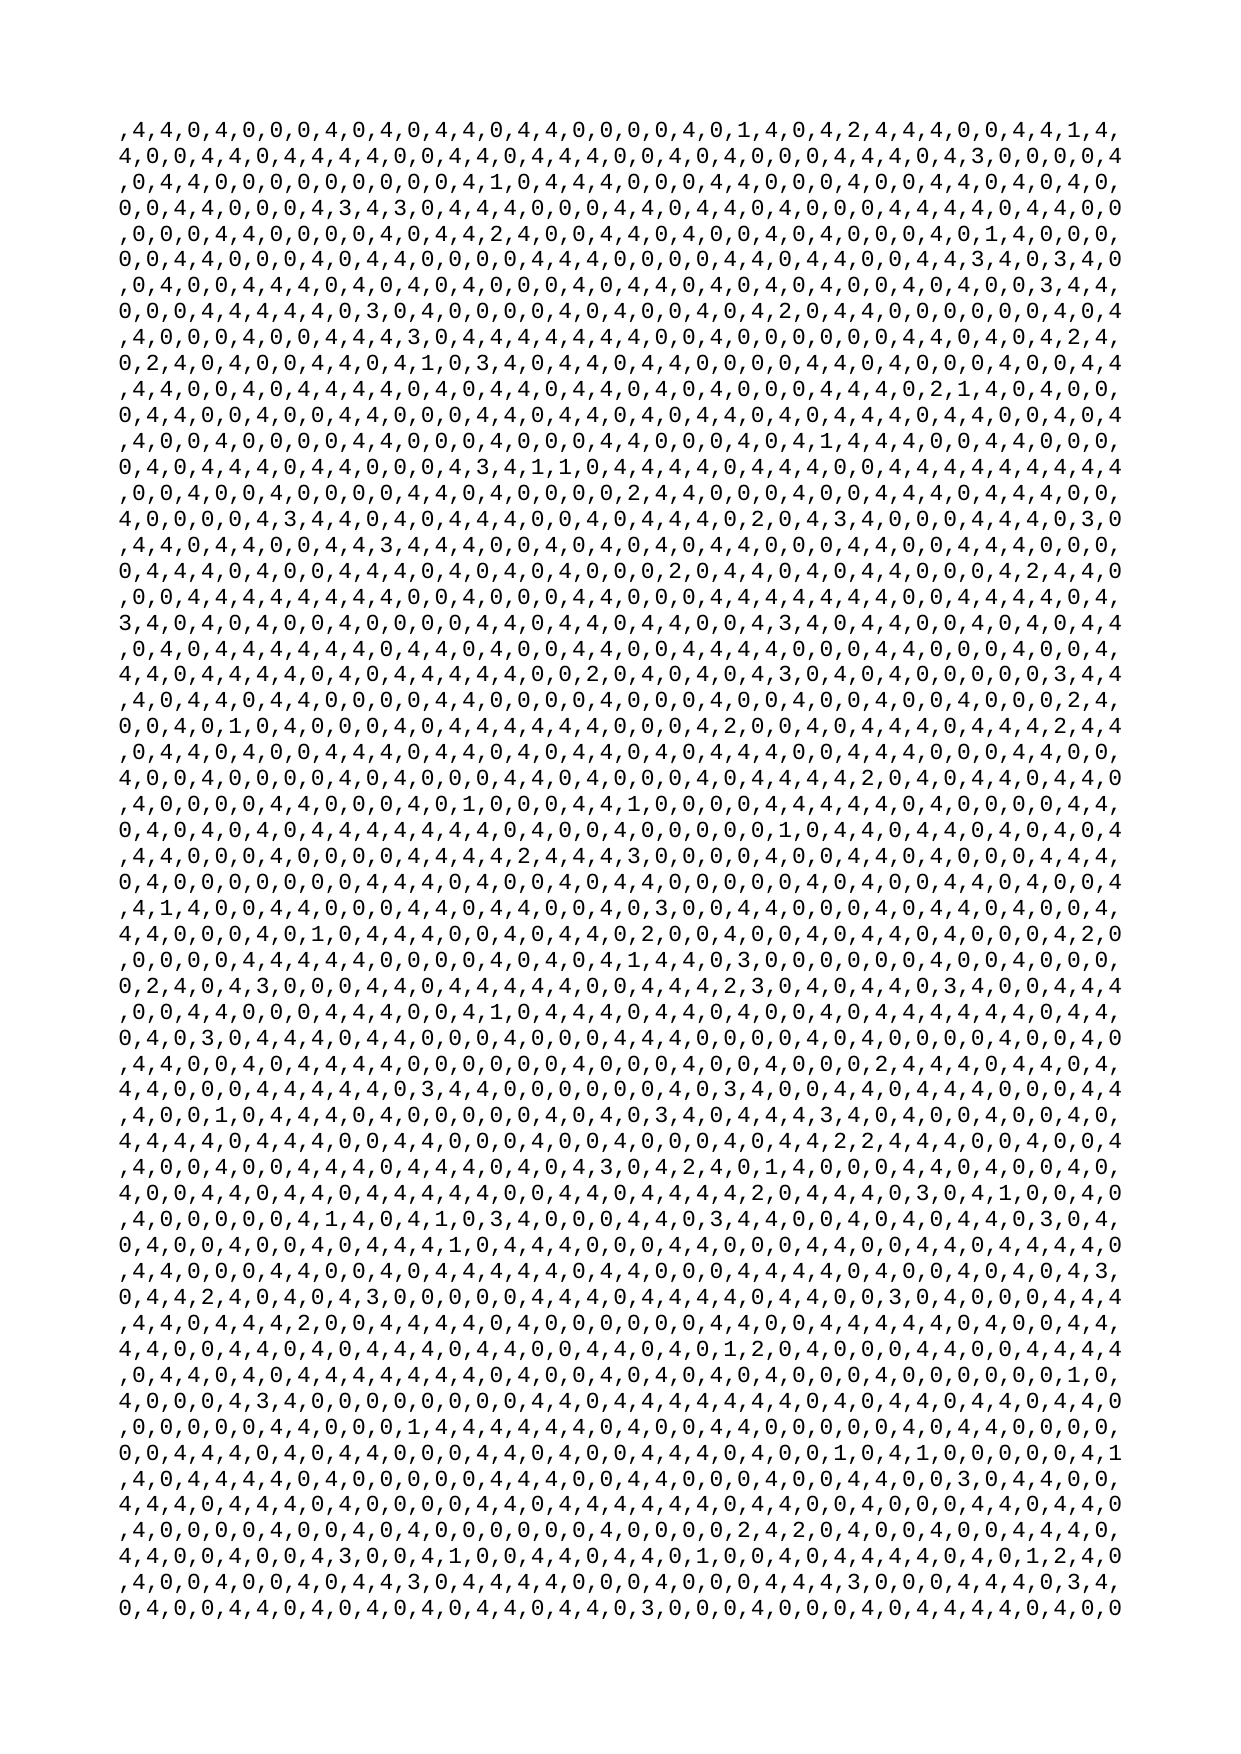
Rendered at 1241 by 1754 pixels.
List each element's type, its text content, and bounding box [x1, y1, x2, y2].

text ,4,4,0,4,0,0,0,4,0,4,0,4,4,0,4,4,0,0,0,0,4,0,1,4,0,4,2,4,4,4,0,0,4,4,1,4,4,0,0,4,4,0,4,4,4,4,0,0,4,4,0,4,4,4,0,0,4,0,4,0,0,0,4,4,4,0,4,3,0,0,0,0,4,0,4,4,0,0,0,0,0,0,0,0,0,4,1,0,4,4,4,0,0,0,4,4,0,0,0,4,0,0,4,4,0,4,0,4,0,0,0,4,4,0,0,0,4,3,4,3,0,4,4,4,0,0,0,4,4,0,4,4,0,4,0,0,0,4,4,4,4,0,4,4,0,0,0,0,0,4,4,0,0,0,0,4,0,4,4,2,4,0,0,4,4,0,4,0,0,4,0,4,0,0,0,4,0,1,4,0,0,0,0,0,4,4,0,0,0,4,0,4,4,0,0,0,0,4,4,4,0,0,0,0,4,4,0,4,4,0,0,4,4,3,4,0,3,4,0,0,4,0,0,4,4,4,0,4,0,4,0,4,0,0,0,4,0,4,4,0,4,0,4,0,4,0,0,4,0,4,0,0,3,4,4,0,0,0,4,4,4,4,4,0,3,0,4,0,0,0,0,4,0,4,0,0,4,0,4,2,0,4,4,0,0,0,0,0,0,4,0,4,4,0,0,0,4,0,0,4,4,4,3,0,4,4,4,4,4,4,4,0,0,4,0,0,0,0,0,0,4,4,0,4,0,4,2,4,0,2,4,0,4,0,0,4,4,0,4,1,0,3,4,0,4,4,0,4,4,0,0,0,0,4,4,0,4,0,0,0,4,0,0,4,4,4,4,0,0,4,0,4,4,4,4,0,4,0,4,4,0,4,4,0,4,0,4,0,0,0,4,4,4,0,2,1,4,0,4,0,0,0,4,4,0,0,4,0,0,4,4,0,0,0,4,4,0,4,4,0,4,0,4,4,0,4,0,4,4,4,0,4,4,0,0,4,0,4,4,0,0,4,0,0,0,0,4,4,0,0,0,4,0,0,0,4,4,0,0,0,4,0,4,1,4,4,4,0,0,4,4,0,0,0,0,4,0,4,4,4,0,4,4,0,0,0,4,3,4,1,1,0,4,4,4,4,0,4,4,4,0,0,4,4,4,4,4,4,4,4,4,0,0,4,0,0,4,0,0,0,0,4,4,0,4,0,0,0,0,2,4,4,0,0,0,4,0,0,4,4,4,0,4,4,4,0,0,4,0,0,0,0,4,3,4,4,0,4,0,4,4,4,0,0,4,0,4,4,4,0,2,0,4,3,4,0,0,0,4,4,4,0,3,0,4,4,0,4,4,0,0,4,4,3,4,4,4,0,0,4,0,4,0,4,0,4,4,0,0,0,4,4,0,0,4,4,4,0,0,0,0,4,4,4,0,4,0,0,4,4,4,0,4,0,4,0,4,0,0,0,2,0,4,4,0,4,0,4,4,0,0,0,4,2,4,4,0,0,0,4,4,4,4,4,4,4,4,0,0,4,0,0,0,4,4,0,0,0,4,4,4,4,4,4,4,0,0,4,4,4,4,0,4,3,4,0,4,0,4,0,0,4,0,0,0,0,4,4,0,4,4,0,4,4,0,0,4,3,4,0,4,4,0,0,4,0,4,0,4,4,0,4,0,4,4,4,4,4,4,0,4,4,0,4,0,0,4,4,0,0,4,4,4,4,0,0,0,4,4,0,0,0,4,0,0,4,4,4,0,4,4,4,4,0,4,0,4,4,4,4,4,0,0,2,0,4,0,4,0,4,3,0,4,0,4,0,0,0,0,0,3,4,4,4,0,4,4,0,4,4,0,0,0,0,4,4,0,0,0,0,4,0,0,0,4,0,0,4,0,0,4,0,0,4,0,0,0,2,4,0,0,4,0,1,0,4,0,0,0,4,0,4,4,4,4,4,4,0,0,0,4,2,0,0,4,0,4,4,4,0,4,4,4,2,4,4,0,4,4,0,4,0,0,4,4,4,0,4,4,0,4,0,4,4,0,4,0,4,4,4,0,0,4,4,4,0,0,0,4,4,0,0,4,0,0,4,0,0,0,0,4,0,4,0,0,0,4,4,0,4,0,0,0,4,0,4,4,4,4,2,0,4,0,4,4,0,4,4,0,4,0,0,0,0,4,4,0,0,0,4,0,1,0,0,0,4,4,1,0,0,0,0,4,4,4,4,4,0,4,0,0,0,0,4,4,0,4,0,4,0,4,0,4,4,4,4,4,4,4,0,4,0,0,4,0,0,0,0,0,1,0,4,4,0,4,4,0,4,0,4,0,4,4,4,0,0,0,4,0,0,0,0,4,4,4,4,2,4,4,4,3,0,0,0,0,4,0,0,4,4,0,4,0,0,0,4,4,4,0,4,0,0,0,0,0,0,0,4,4,4,0,4,0,0,4,0,4,4,0,0,0,0,0,4,0,4,0,0,4,4,0,4,0,0,4,4,1,4,0,0,4,4,0,0,0,4,4,0,4,4,0,0,4,0,3,0,0,4,4,0,0,0,4,0,4,4,0,4,0,0,4,4,4,0,0,0,4,0,1,0,4,4,4,0,0,4,0,4,4,0,2,0,0,4,0,0,4,0,4,4,0,4,0,0,0,4,2,0,0,0,0,0,4,4,4,4,4,0,0,0,0,4,0,4,0,4,1,4,4,0,3,0,0,0,0,0,0,4,0,0,4,0,0,0,0,2,4,0,4,3,0,0,0,4,4,0,4,4,4,4,4,0,0,4,4,4,2,3,0,4,0,4,4,0,3,4,0,0,4,4,4,0,0,4,4,0,0,0,4,4,4,0,0,4,1,0,4,4,4,0,4,4,0,4,0,0,4,0,4,4,4,4,4,4,0,4,4,0,4,0,3,0,4,4,4,0,4,4,0,0,0,4,0,0,0,4,4,4,0,0,0,0,4,0,4,0,0,0,0,4,0,0,4,0,4,4,0,0,4,0,4,4,4,4,0,0,0,0,0,0,4,0,0,0,4,0,0,4,0,0,0,2,4,4,4,0,4,4,0,4,4,4,0,0,0,4,4,4,4,4,0,3,4,4,0,0,0,0,0,0,4,0,3,4,0,0,4,4,0,4,4,4,0,0,0,4,4,4,0,0,1,0,4,4,4,0,4,0,0,0,0,0,4,0,4,0,3,4,0,4,4,4,3,4,0,4,0,0,4,0,0,4,0,4,4,4,4,0,4,4,4,0,0,4,4,0,0,0,4,0,0,4,0,0,0,4,0,4,4,2,2,4,4,4,0,0,4,0,0,4,4,0,0,4,0,0,4,4,4,0,4,4,4,0,4,0,4,3,0,4,2,4,0,1,4,0,0,0,4,4,0,4,0,0,4,0,4,0,0,4,4,0,4,4,0,4,4,4,4,4,0,0,4,4,0,4,4,4,4,2,0,4,4,4,0,3,0,4,1,0,0,4,0,4,0,0,0,0,0,4,1,4,0,4,1,0,3,4,0,0,0,4,4,0,3,4,4,0,0,4,0,4,0,4,4,0,3,0,4,0,4,0,0,4,0,0,4,0,4,4,4,1,0,4,4,4,0,0,0,4,4,0,0,0,4,4,0,0,4,4,0,4,4,4,4,0,4,4,0,0,0,4,4,0,0,4,0,4,4,4,4,4,0,4,4,0,0,0,4,4,4,4,0,4,0,0,4,0,4,0,4,3,0,4,4,2,4,0,4,0,4,3,0,0,0,0,0,4,4,4,0,4,4,4,4,0,4,4,0,0,3,0,4,0,0,0,4,4,4,4,4,0,4,4,4,2,0,0,4,4,4,4,0,4,0,0,0,0,0,0,4,4,0,0,4,4,4,4,4,0,4,0,0,4,4,4,4,0,0,4,4,0,4,0,4,4,4,0,4,4,0,0,4,4,0,4,0,1,2,0,4,0,0,0,4,4,0,0,4,4,4,4,0,4,4,0,4,0,4,4,4,4,4,4,4,0,4,0,0,4,0,4,0,4,0,4,0,0,0,4,0,0,0,0,0,0,1,0,4,0,0,0,4,3,4,0,0,0,0,0,0,0,0,4,4,0,4,4,4,4,4,4,4,0,4,0,4,4,0,4,4,0,4,4,0,0,0,0,0,0,4,4,0,0,0,1,4,4,4,4,4,4,0,4,0,0,4,4,0,0,0,0,0,4,0,4,4,0,0,0,0,0,0,4,4,4,0,4,0,4,4,0,0,0,4,4,0,4,0,0,4,4,4,0,4,0,0,1,0,4,1,0,0,0,0,0,4,1,4,0,4,4,4,4,0,4,0,0,0,0,0,4,4,4,0,0,4,4,0,0,0,4,0,0,4,4,0,0,3,0,4,4,0,0,4,4,4,0,4,4,4,0,4,0,0,0,0,4,4,0,4,4,4,4,4,4,0,4,4,0,0,4,0,0,0,4,4,0,4,4,0,4,0,0,0,0,4,0,0,4,0,4,0,0,0,0,0,0,4,0,0,0,0,2,4,2,0,4,0,0,4,0,0,4,4,4,0,4,4,0,0,4,0,0,4,3,0,0,4,1,0,0,4,4,0,4,4,0,1,0,0,4,0,4,4,4,4,0,4,0,1,2,4,0,4,0,0,4,0,0,4,0,4,4,3,0,4,4,4,4,0,0,0,4,0,0,0,4,4,4,3,0,0,0,4,4,4,0,3,4,0,4,0,0,4,4,0,4,0,4,0,4,0,4,4,0,4,4,0,3,0,0,0,4,0,0,0,4,0,4,4,4,4,0,4,0,0 [118, 118, 1122, 1622]
